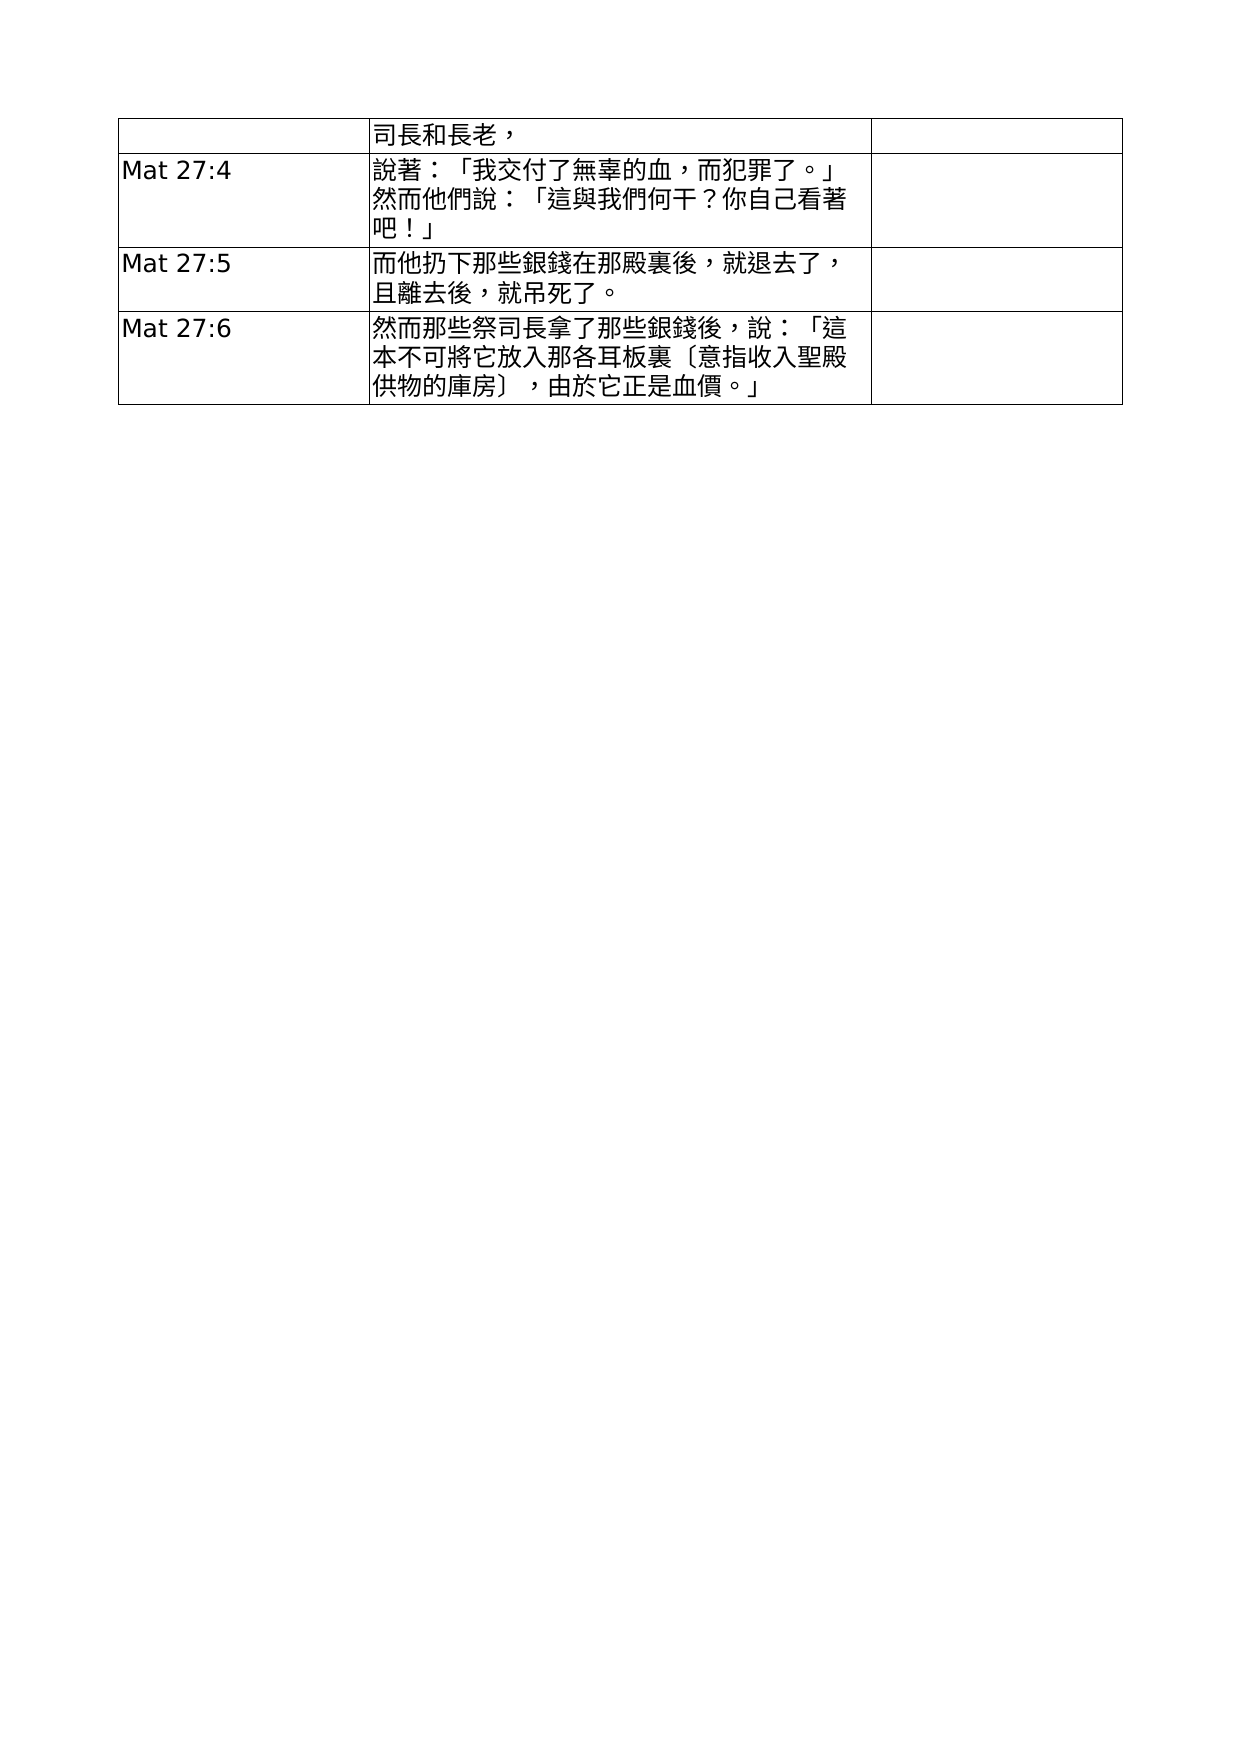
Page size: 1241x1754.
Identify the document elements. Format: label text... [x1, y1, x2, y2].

table_cell 然而那些祭司長拿了那些銀錢後，說：「這本不可將它放入那各耳板裏〔意指收入聖殿供物的庫房〕，由於它正是血價。」 [370, 312, 871, 404]
table_cell Mat 27:4 [119, 154, 369, 247]
table_cell 說著：「我交付了無辜的血，而犯罪了。」然而他們說：「這與我們何干？你自己看著吧！」 [370, 154, 871, 247]
table_cell [872, 312, 1122, 404]
table_cell Mat 27:5 [119, 248, 369, 311]
table_cell 司長和長老， [370, 119, 871, 153]
table_cell 而他扔下那些銀錢在那殿裏後，就退去了，且離去後，就吊死了。 [370, 248, 871, 311]
table_cell [119, 119, 369, 153]
table_cell Mat 27:6 [119, 312, 369, 404]
table_cell [872, 154, 1122, 247]
table_cell [872, 248, 1122, 311]
table_cell [872, 119, 1122, 153]
